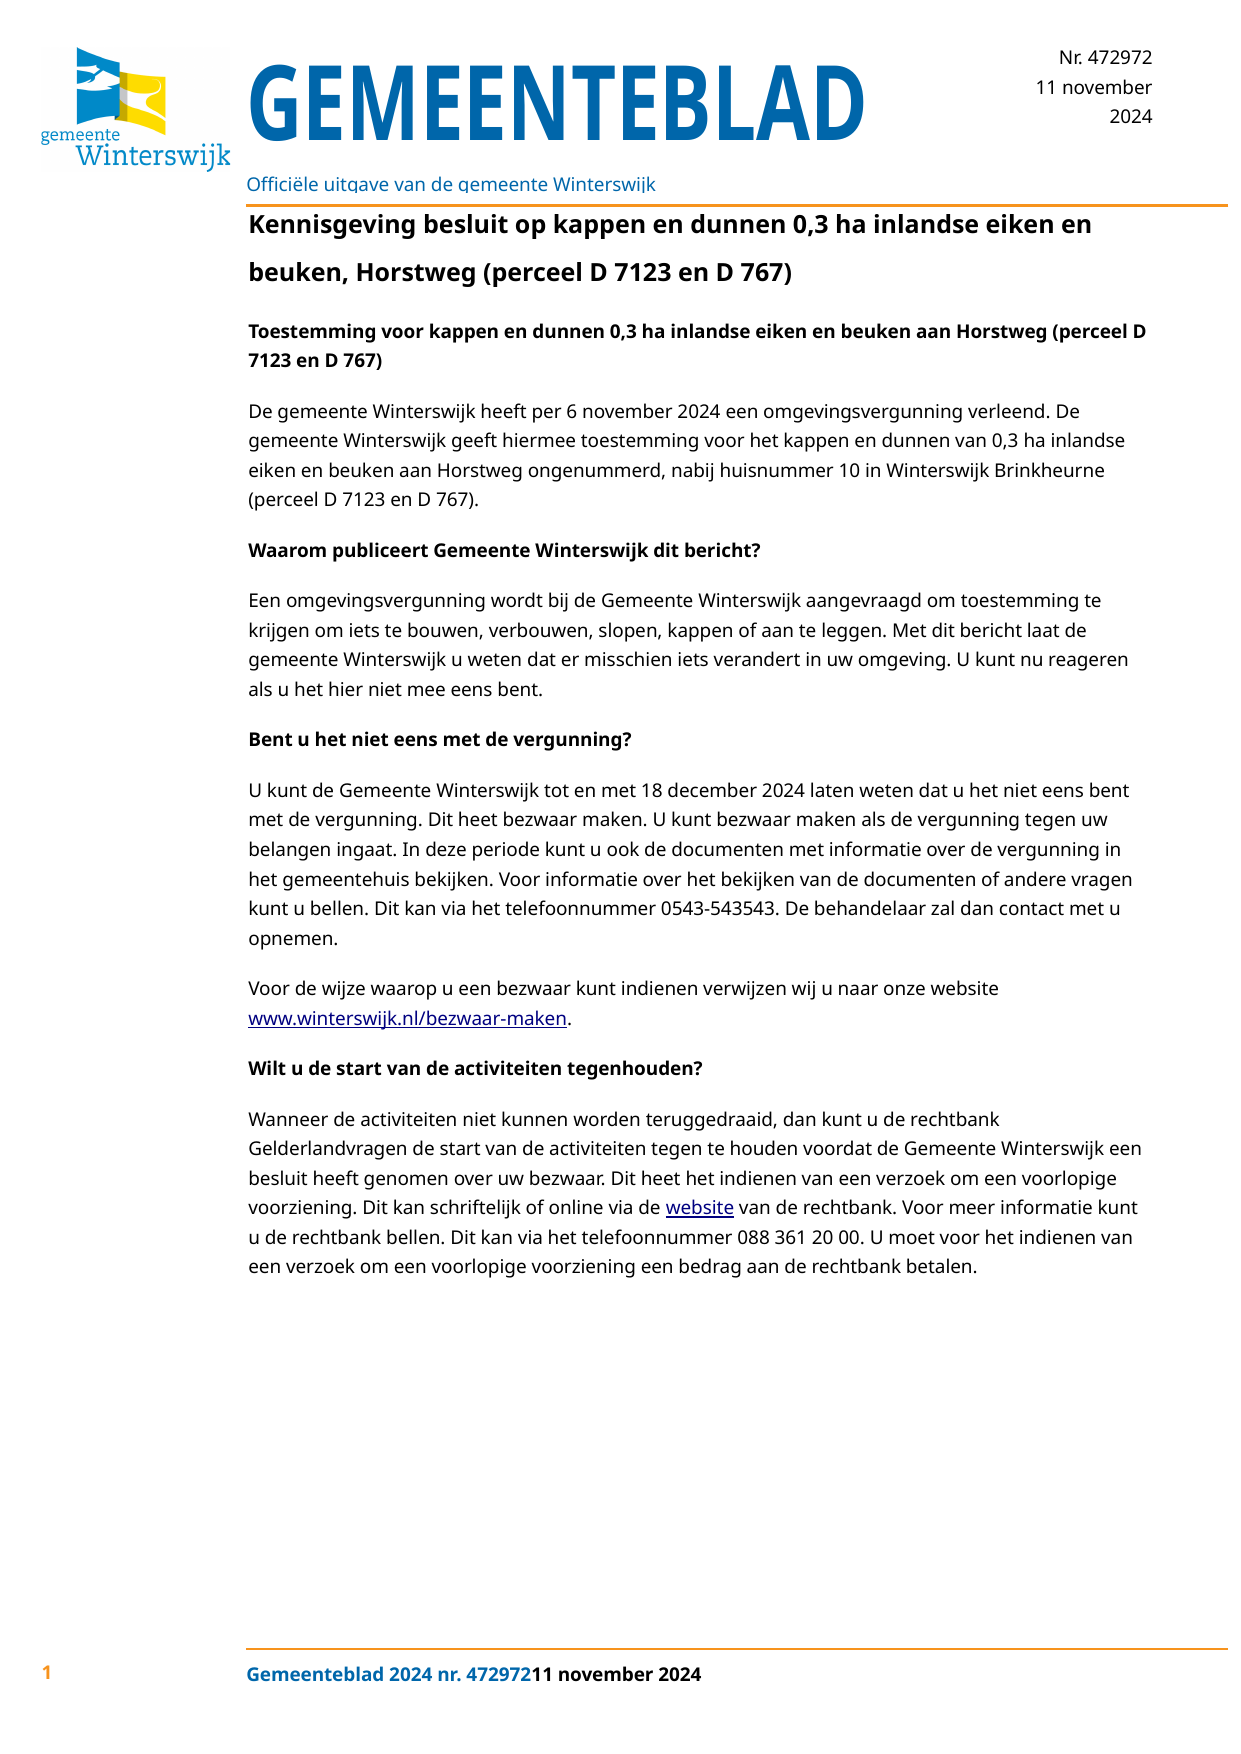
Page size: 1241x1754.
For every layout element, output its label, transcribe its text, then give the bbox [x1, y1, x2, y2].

text U kunt de Gemeente Winterswijk tot en met 18 december 2024 laten weten dat u het niet eens bent met de vergunning. Dit heet bezwaar maken. U kunt bezwaar maken als de vergunning tegen uw belangen ingaat. In deze periode kunt u ook de documenten met informatie over de vergunning in het gemeentehuis bekijken. Voor informatie over het bekijken van de documenten of andere vragen kunt u bellen. Dit kan via het telefoonnummer 0543-543543. De behandelaar zal dan contact met u opnemen. [248, 777, 1152, 951]
text Wanneer de activiteiten niet kunnen worden teruggedraaid, dan kunt u de rechtbank Gelderlandvragen de start van de activiteiten tegen te houden voordat de Gemeente Winterswijk een besluit heeft genomen over uw bezwaar. Dit heet het indienen van een verzoek om een voorlopige voorziening. Dit kan schriftelijk of online via de website van de rechtbank. Voor meer informatie kunt u de rechtbank bellen. Dit kan via het telefoonnummer 088 361 20 00. U moet voor het indienen van een verzoek om een voorlopige voorziening een bedrag aan de rechtbank betalen. [248, 1106, 1152, 1279]
text Kennisgeving besluit op kappen en dunnen 0,3 ha inlandse eiken en beuken, Horstweg (perceel D 7123 en D 767) [248, 207, 1152, 288]
text Toestemming voor kappen en dunnen 0,3 ha inlandse eiken en beuken aan Horstweg (perceel D 7123 en D 767) [248, 318, 1152, 373]
text Waarom publiceert Gemeente Winterswijk dit bericht? [248, 537, 1152, 563]
text Voor de wijze waarop u een bezwaar kunt indienen verwijzen wij u naar onze website www.winterswijk.nl/bezwaar-maken. [248, 975, 1152, 1031]
text De gemeente Winterswijk heeft per 6 november 2024 een omgevingsvergunning verleend. De gemeente Winterswijk geeft hiermee toestemming voor het kappen en dunnen van 0,3 ha inlandse eiken en beuken aan Horstweg ongenummerd, nabij huisnummer 10 in Winterswijk Brinkheurne (perceel D 7123 en D 767). [248, 398, 1152, 512]
picture [225, 153, 231, 162]
text Bent u het niet eens met de vergunning? [248, 727, 1152, 752]
text Wilt u de start van de activiteiten tegenhouden? [248, 1055, 1152, 1081]
text Een omgevingsvergunning wordt bij de Gemeente Winterswijk aangevraagd om toestemming te krijgen om iets te bouwen, verbouwen, slopen, kappen of aan te leggen. Met dit bericht laat de gemeente Winterswijk u weten dat er misschien iets verandert in uw omgeving. U kunt nu reageren als u het hier niet mee eens bent. [248, 587, 1152, 702]
picture [41, 47, 231, 172]
